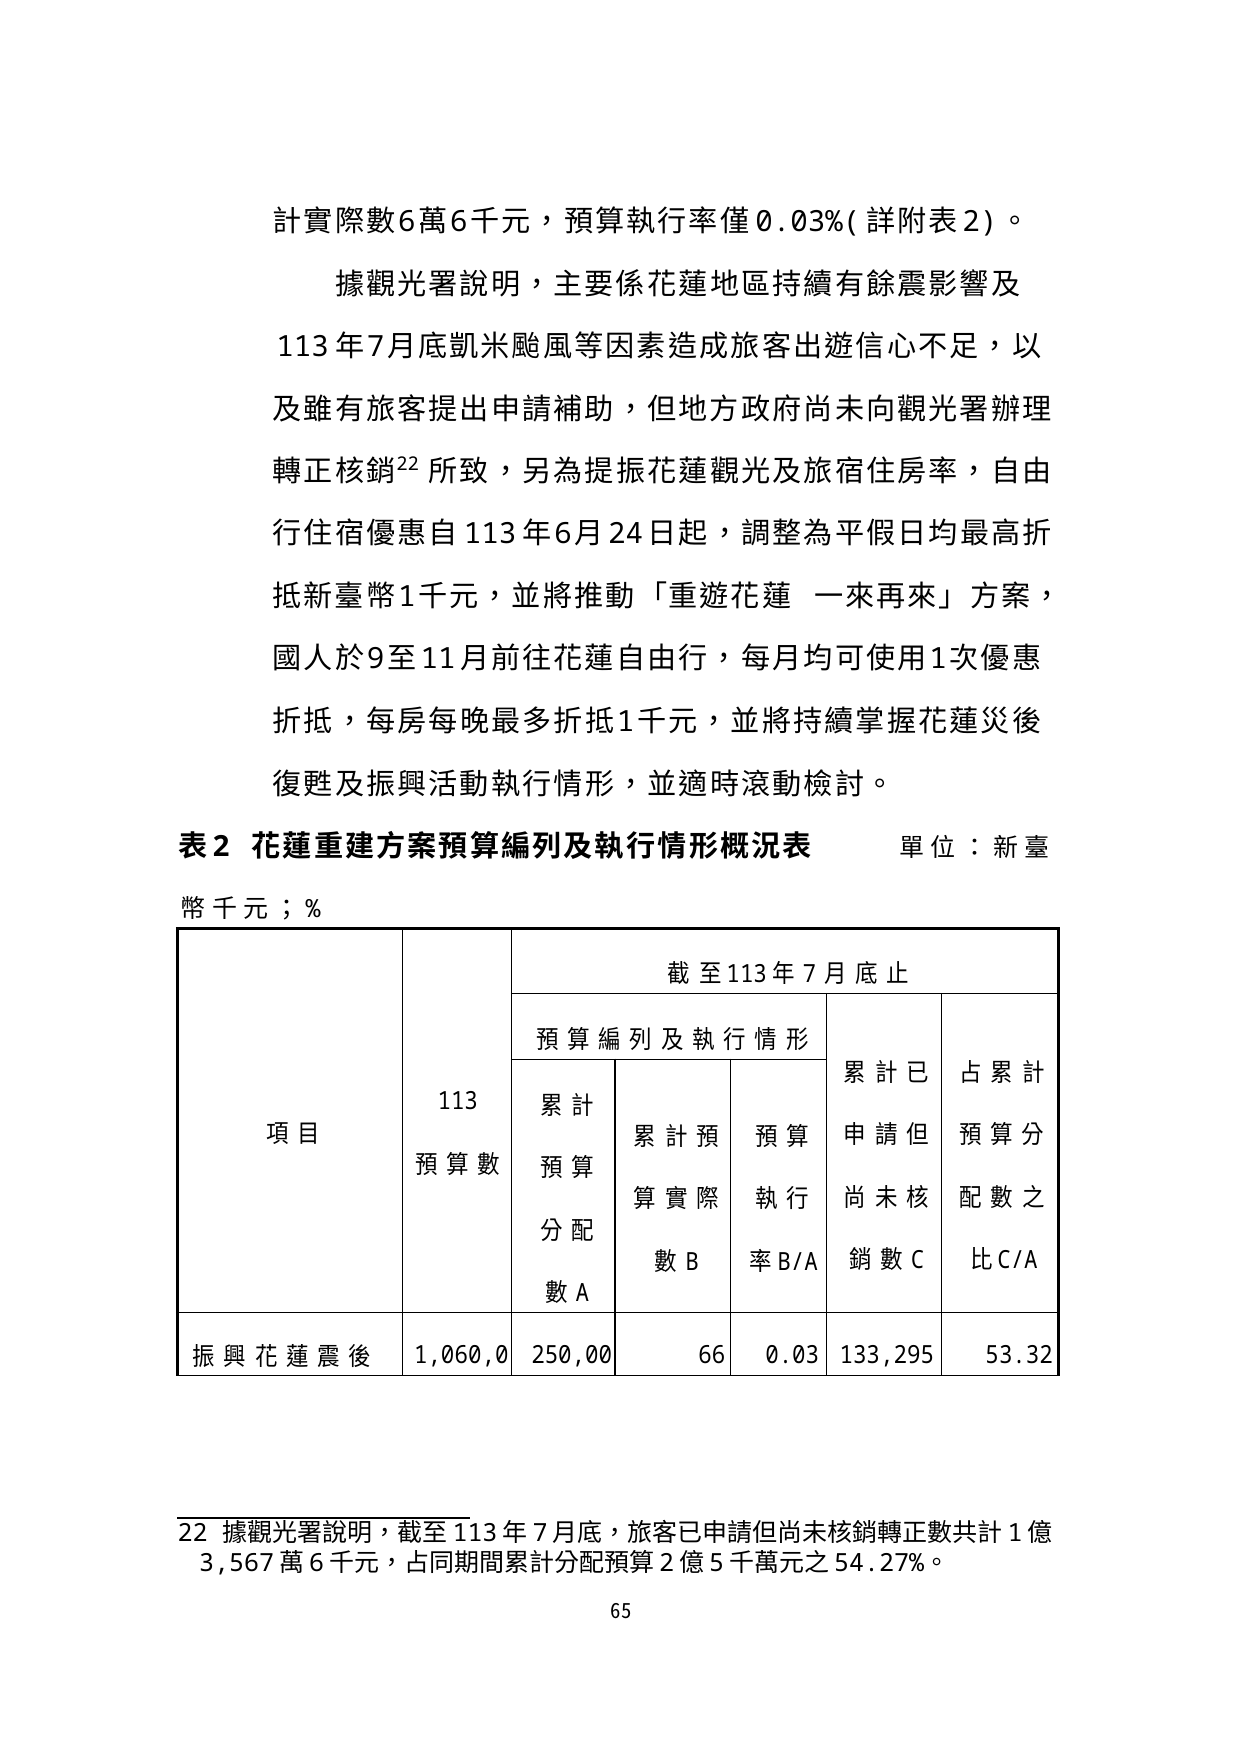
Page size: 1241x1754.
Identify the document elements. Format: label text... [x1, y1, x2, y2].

table_header 截至113年7月底止 [512, 930, 1057, 993]
table_header 113 預算數 [403, 930, 511, 1312]
table_cell 0.03 [731, 1313, 826, 1375]
table_cell 預算執行率B/A [731, 1060, 826, 1312]
table_cell 累計預算分配數A [512, 1060, 614, 1312]
table_cell 133,295 [827, 1313, 941, 1375]
table_cell 累計已申請但尚未核銷數C [827, 994, 941, 1312]
table_cell 66 [616, 1313, 730, 1375]
table_cell 預算編列及執行情形 [512, 994, 826, 1058]
table_cell 占累計預算分配數之比C/A [942, 994, 1057, 1312]
table_cell 250,00 [512, 1313, 614, 1375]
text 表2 花蓮重建方案預算編列及執行情形概況表 單位：新臺幣千元；% [177, 802, 1063, 927]
text 據觀光署說明，截至113年7月底，旅客已申請但尚未核銷轉正數共計1億3,567萬6千元，占同期間累計分配預算2億5千萬元之54.27%。 [177, 1518, 1063, 1577]
text 據觀光署說明，主要係花蓮地區持續有餘震影響及113年7月底凱米颱風等因素造成旅客出遊信心不足，以及雖有旅客提出申請補助，但地方政府尚未向觀光署辦理轉正核銷所致，另為提振花蓮觀光及旅宿住房率，自由行住宿優惠自113年6月24日起，調整為平假日均最高折抵新臺幣1千元，並將推動「重遊花蓮 一來再來」方案，國人於9至11月前往花蓮自由行，每月均可使用1次優惠折抵，每房每晚最多折抵1千元，並將持續掌握花蓮災後復甦及振興活動執行情形，並適時滾動檢討。 [266, 240, 1063, 802]
table_cell 53.32 [942, 1313, 1057, 1375]
table_cell 振興花蓮震後 [179, 1313, 402, 1375]
table_cell 累計預算實際數B [616, 1060, 730, 1312]
table_header 項目 [179, 930, 402, 1312]
table_cell 1,060,0 [403, 1313, 511, 1375]
text 計實際數6萬6千元，預算執行率僅0.03%(詳附表2)。 [266, 177, 1063, 240]
